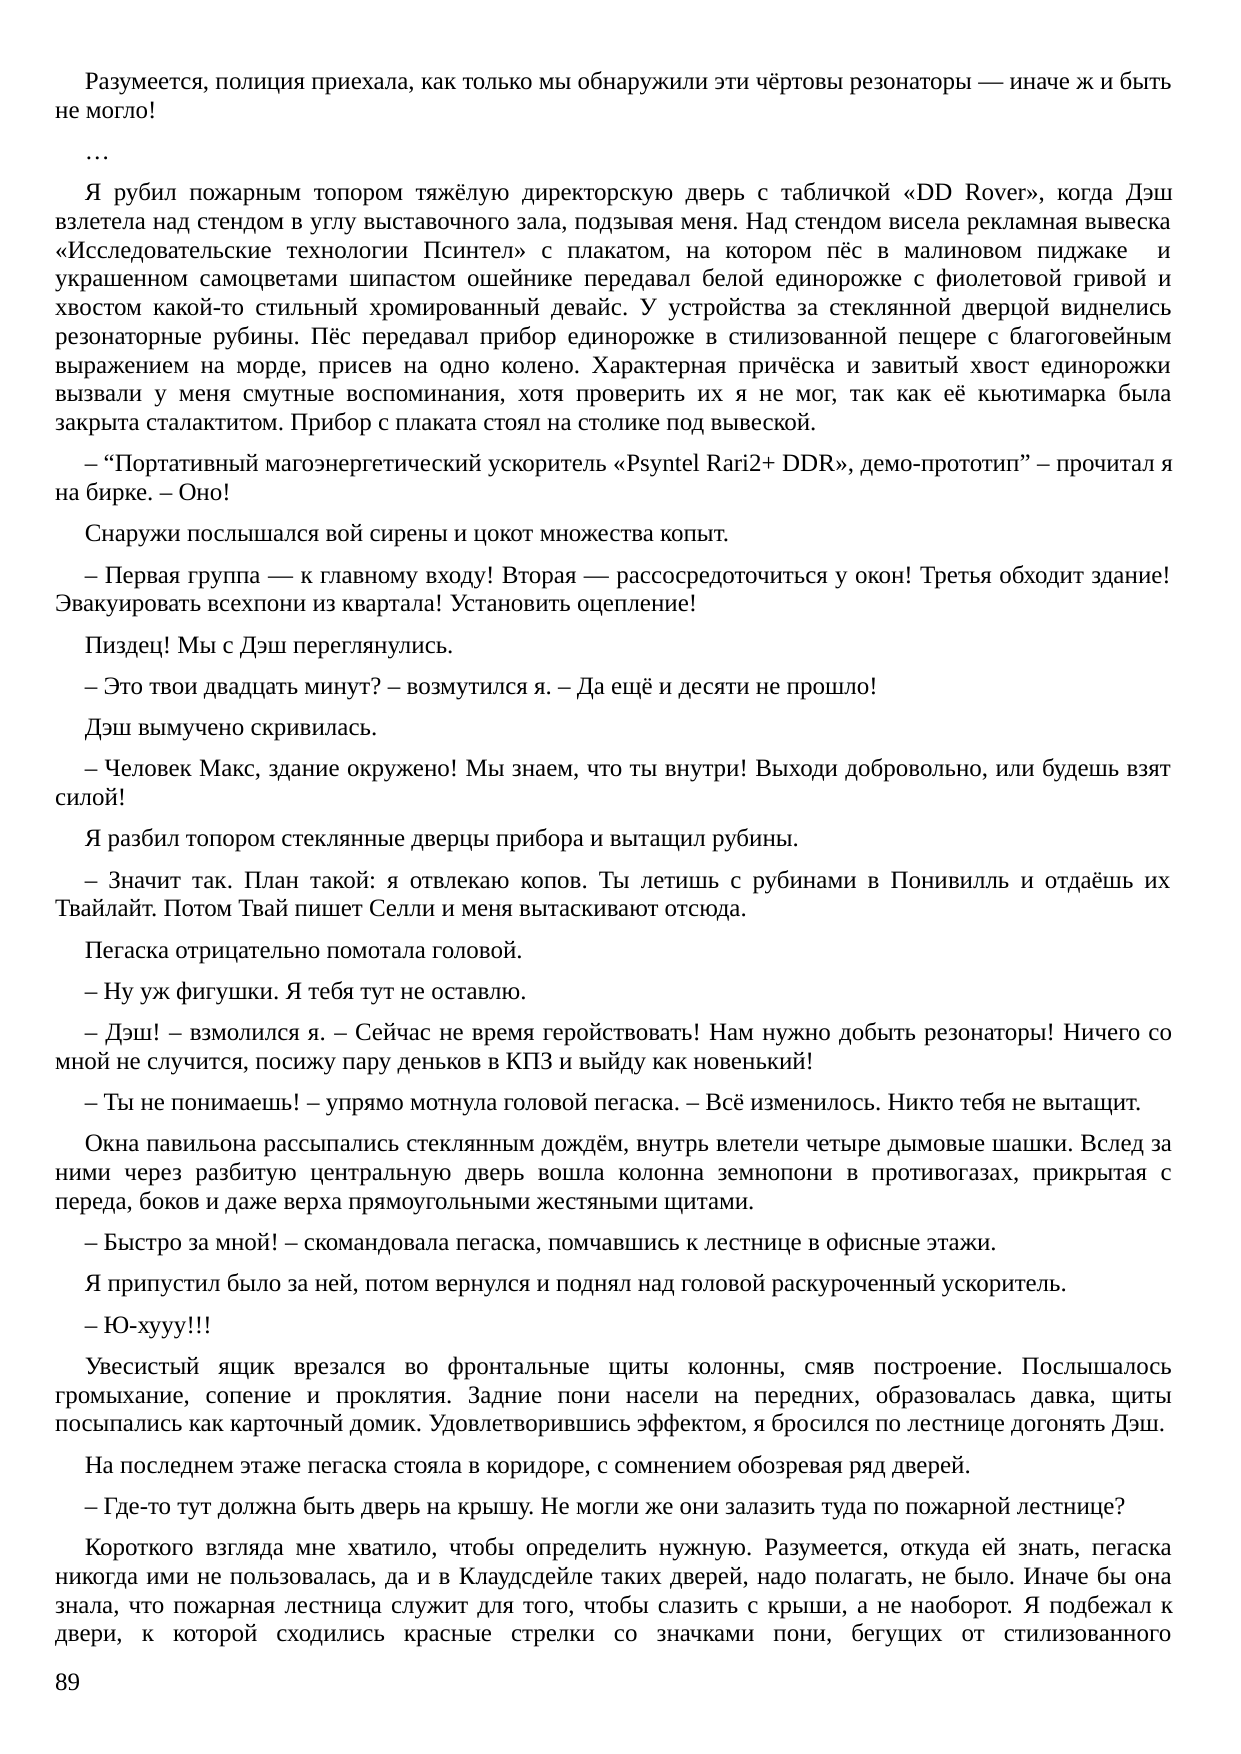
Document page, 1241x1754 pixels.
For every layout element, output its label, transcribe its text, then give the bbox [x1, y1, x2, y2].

text – Значит так. План такой: я отвлекаю копов. Ты летишь с рубинами в Понивилль и отдаёшь их Твайлайт. Потом Твай пишет Селли и меня вытаскивают отсюда. [55, 865, 1173, 922]
text – Быстро за мной! – скомандовала пегаска, помчавшись к лестнице в офисные этажи. [55, 1227, 1173, 1256]
text – “Портативный магоэнергетический ускоритель «Psyntel Rari2+ DDR», демо-прототип” – прочитал я на бирке. – Оно! [55, 448, 1173, 506]
text – Где-то тут должна быть дверь на крышу. Не могли же они залазить туда по пожарной лестнице? [55, 1491, 1173, 1520]
text Разумеется, полиция приехала, как только мы обнаружили эти чёртовы резонаторы — иначе ж и быть не могло! [55, 66, 1173, 123]
text – Это твои двадцать минут? – возмутился я. – Да ещё и десяти не прошло! [55, 671, 1173, 700]
text Пиздец! Мы с Дэш переглянулись. [55, 630, 1173, 658]
text Дэш вымучено скривилась. [55, 712, 1173, 741]
text – Первая группа — к главному входу! Вторая — рассосредоточиться у окон! Третья обходит здание! Эвакуировать всехпони из квартала! Установить оцепление! [55, 560, 1173, 617]
text Увесистый ящик врезался во фронтальные щиты колонны, смяв построение. Послышалось громыхание, сопение и проклятия. Задние пони насели на передних, образовалась давка, щиты посыпались как карточный домик. Удовлетворившись эффектом, я бросился по лестнице догонять Дэш. [55, 1351, 1173, 1437]
text … [55, 136, 1173, 165]
text – Ну уж фигушки. Я тебя тут не оставлю. [55, 976, 1173, 1005]
text Я припустил было за ней, потом вернулся и поднял над головой раскуроченный ускоритель. [55, 1268, 1173, 1297]
text – Человек Макс, здание окружено! Мы знаем, что ты внутри! Выходи добровольно, или будешь взят силой! [55, 753, 1173, 811]
text Окна павильона рассыпались стеклянным дождём, внутрь влетели четыре дымовые шашки. Вслед за ними через разбитую центральную дверь вошла колонна земнопони в противогазах, прикрытая с переда, боков и даже верха прямоугольными жестяными щитами. [55, 1128, 1173, 1215]
text – Ты не понимаешь! – упрямо мотнула головой пегаска. – Всё изменилось. Никто тебя не вытащит. [55, 1087, 1173, 1116]
text Снаружи послышался вой сирены и цокот множества копыт. [55, 518, 1173, 547]
text Пегаска отрицательно помотала головой. [55, 935, 1173, 963]
text – Ю-хууу!!! [55, 1310, 1173, 1338]
text На последнем этаже пегаска стояла в коридоре, с сомнением обозревая ряд дверей. [55, 1450, 1173, 1478]
text Короткого взгляда мне хватило, чтобы определить нужную. Разумеется, откуда ей знать, пегаска никогда ими не пользовалась, да и в Клаудсдейле таких дверей, надо полагать, не было. Иначе бы она знала, что пожарная лестница служит для того, чтобы слазить с крыши, а не наоборот. Я подбежал к двери, к которой сходились красные стрелки со значками пони, бегущих от стилизованного [55, 1532, 1173, 1647]
text – Дэш! – взмолился я. – Сейчас не время геройствовать! Нам нужно добыть резонаторы! Ничего со мной не случится, посижу пару деньков в КПЗ и выйду как новенький! [55, 1017, 1173, 1075]
text Я разбил топором стеклянные дверцы прибора и вытащил рубины. [55, 823, 1173, 852]
text Я рубил пожарным топором тяжёлую директорскую дверь с табличкой «DD Rover», когда Дэш взлетела над стендом в углу выставочного зала, подзывая меня. Над стендом висела рекламная вывеска «Исследовательские технологии Псинтел» с плакатом, на котором пёс в малиновом пиджаке и украшенном самоцветами шипастом ошейнике передавал белой единорожке с фиолетовой гривой и хвостом какой-то стильный хромированный девайс. У устройства за стеклянной дверцой виднелись резонаторные рубины. Пёс передавал прибор единорожке в стилизованной пещере с благоговейным выражением на морде, присев на одно колено. Характерная причёска и завитый хвост единорожки вызвали у меня смутные воспоминания, хотя проверить их я не мог, так как её кьютимарка была закрыта сталактитом. Прибор с плаката стоял на столике под вывеской. [55, 177, 1173, 436]
